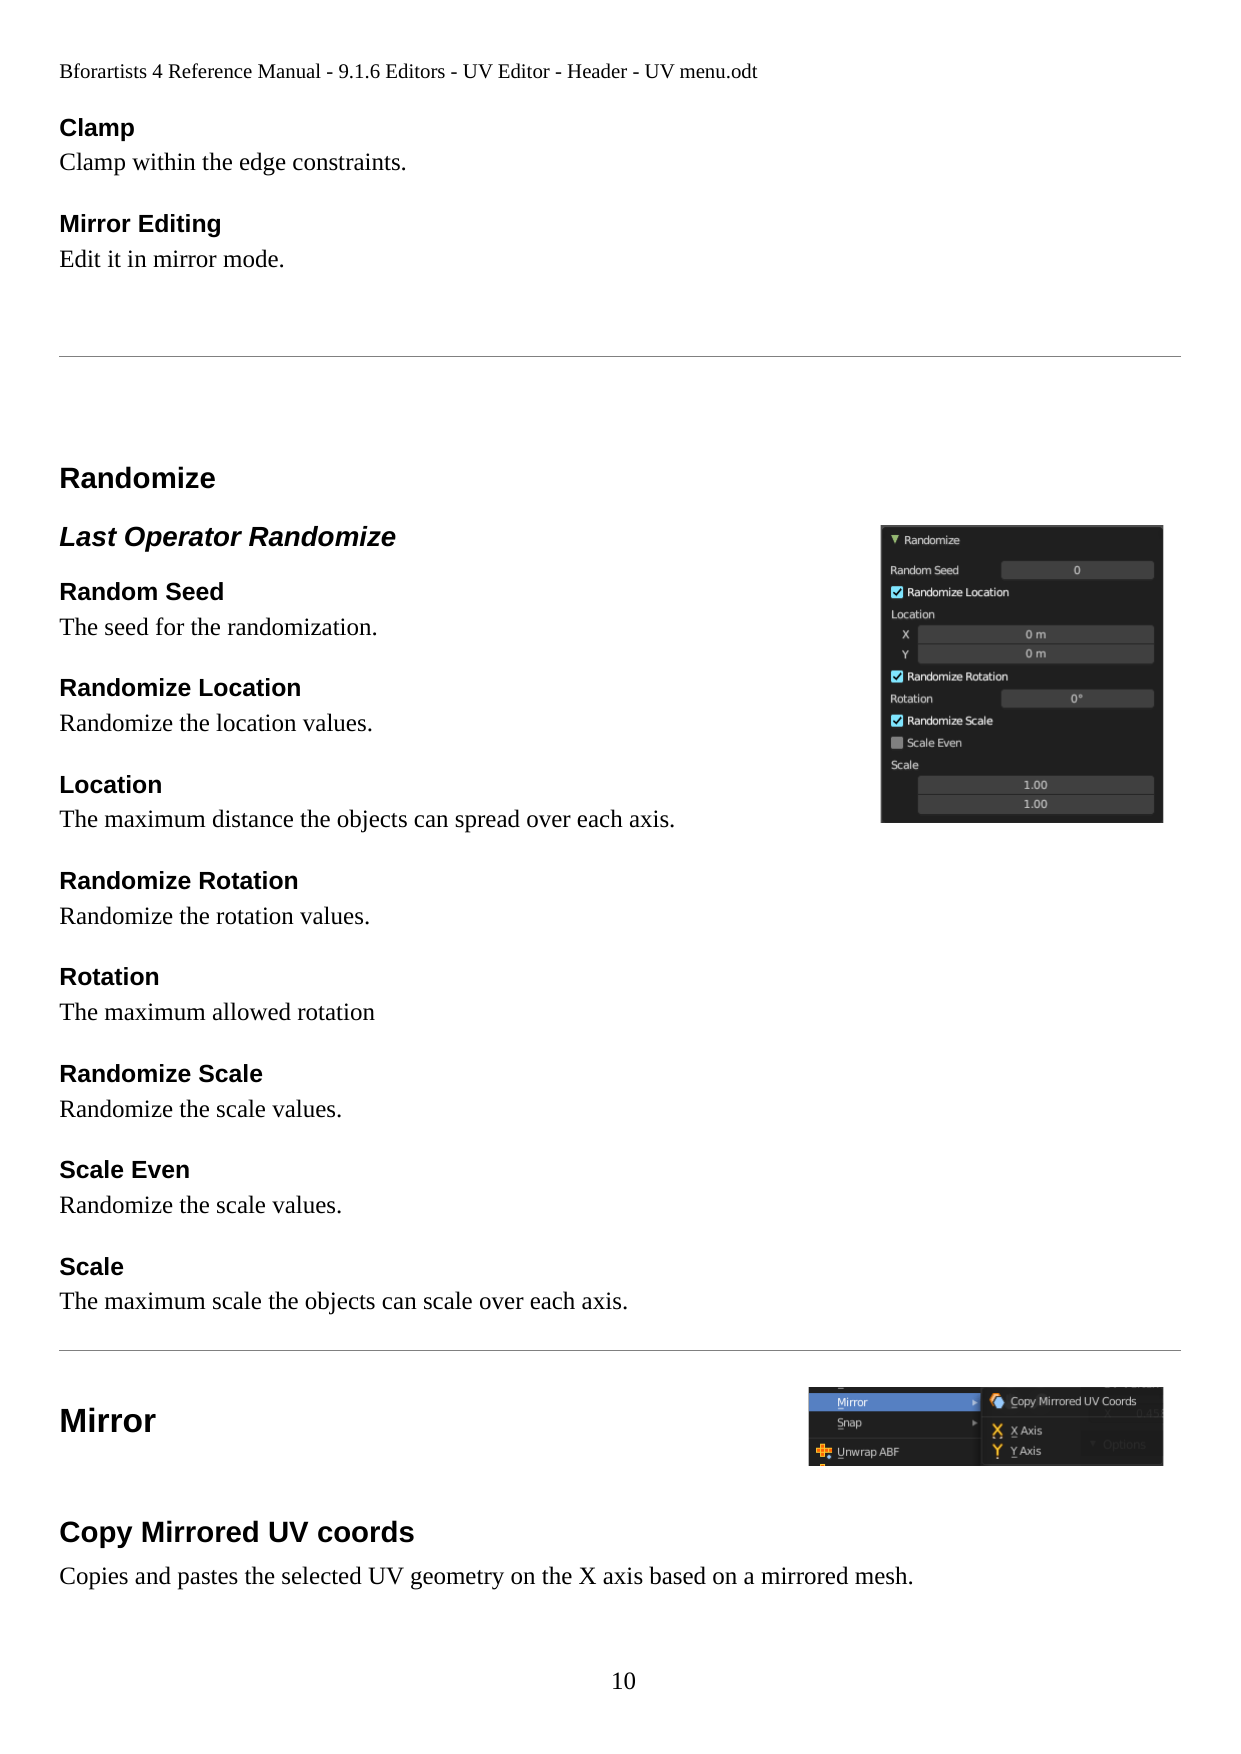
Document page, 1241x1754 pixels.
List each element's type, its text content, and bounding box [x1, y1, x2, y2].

text The maximum distance the objects can spread over each axis. [59, 804, 1181, 833]
text Randomize the rotation values. [59, 901, 1181, 930]
text The maximum allowed rotation [59, 997, 1181, 1026]
subtitle Randomize Location [59, 673, 880, 702]
text Randomize the scale values. [59, 1094, 1181, 1122]
subtitle Location [59, 770, 880, 798]
subtitle Rotation [59, 962, 1181, 991]
subtitle Scale [59, 1252, 1181, 1280]
subtitle Copy Mirrored UV coords [59, 1515, 1181, 1549]
text Clamp within the edge constraints. [59, 147, 1181, 176]
subtitle Scale Even [59, 1155, 1181, 1184]
text Copies and pastes the selected UV geometry on the X axis based on a mirrored mesh. [59, 1561, 1181, 1590]
subtitle Last Operator Randomize [59, 520, 1181, 552]
text The maximum scale the objects can scale over each axis. [59, 1286, 1181, 1315]
subtitle [1164, 577, 1181, 606]
text Randomize the scale values. [59, 1190, 1181, 1219]
subtitle Randomize Scale [59, 1059, 1181, 1087]
text The seed for the randomization. [59, 612, 880, 641]
text Edit it in mirror mode. [59, 244, 1181, 272]
subtitle [1164, 770, 1181, 798]
subtitle Mirror Editing [59, 209, 1181, 237]
subtitle [1164, 1400, 1181, 1439]
subtitle Randomize Rotation [59, 866, 1181, 895]
subtitle Mirror [59, 1400, 808, 1439]
subtitle [1164, 673, 1181, 702]
subtitle Clamp [59, 113, 1181, 141]
picture [880, 525, 1164, 823]
subtitle Randomize [59, 461, 1181, 495]
subtitle Random Seed [59, 577, 880, 606]
text Randomize the location values. [59, 708, 880, 737]
picture [808, 1387, 1164, 1466]
